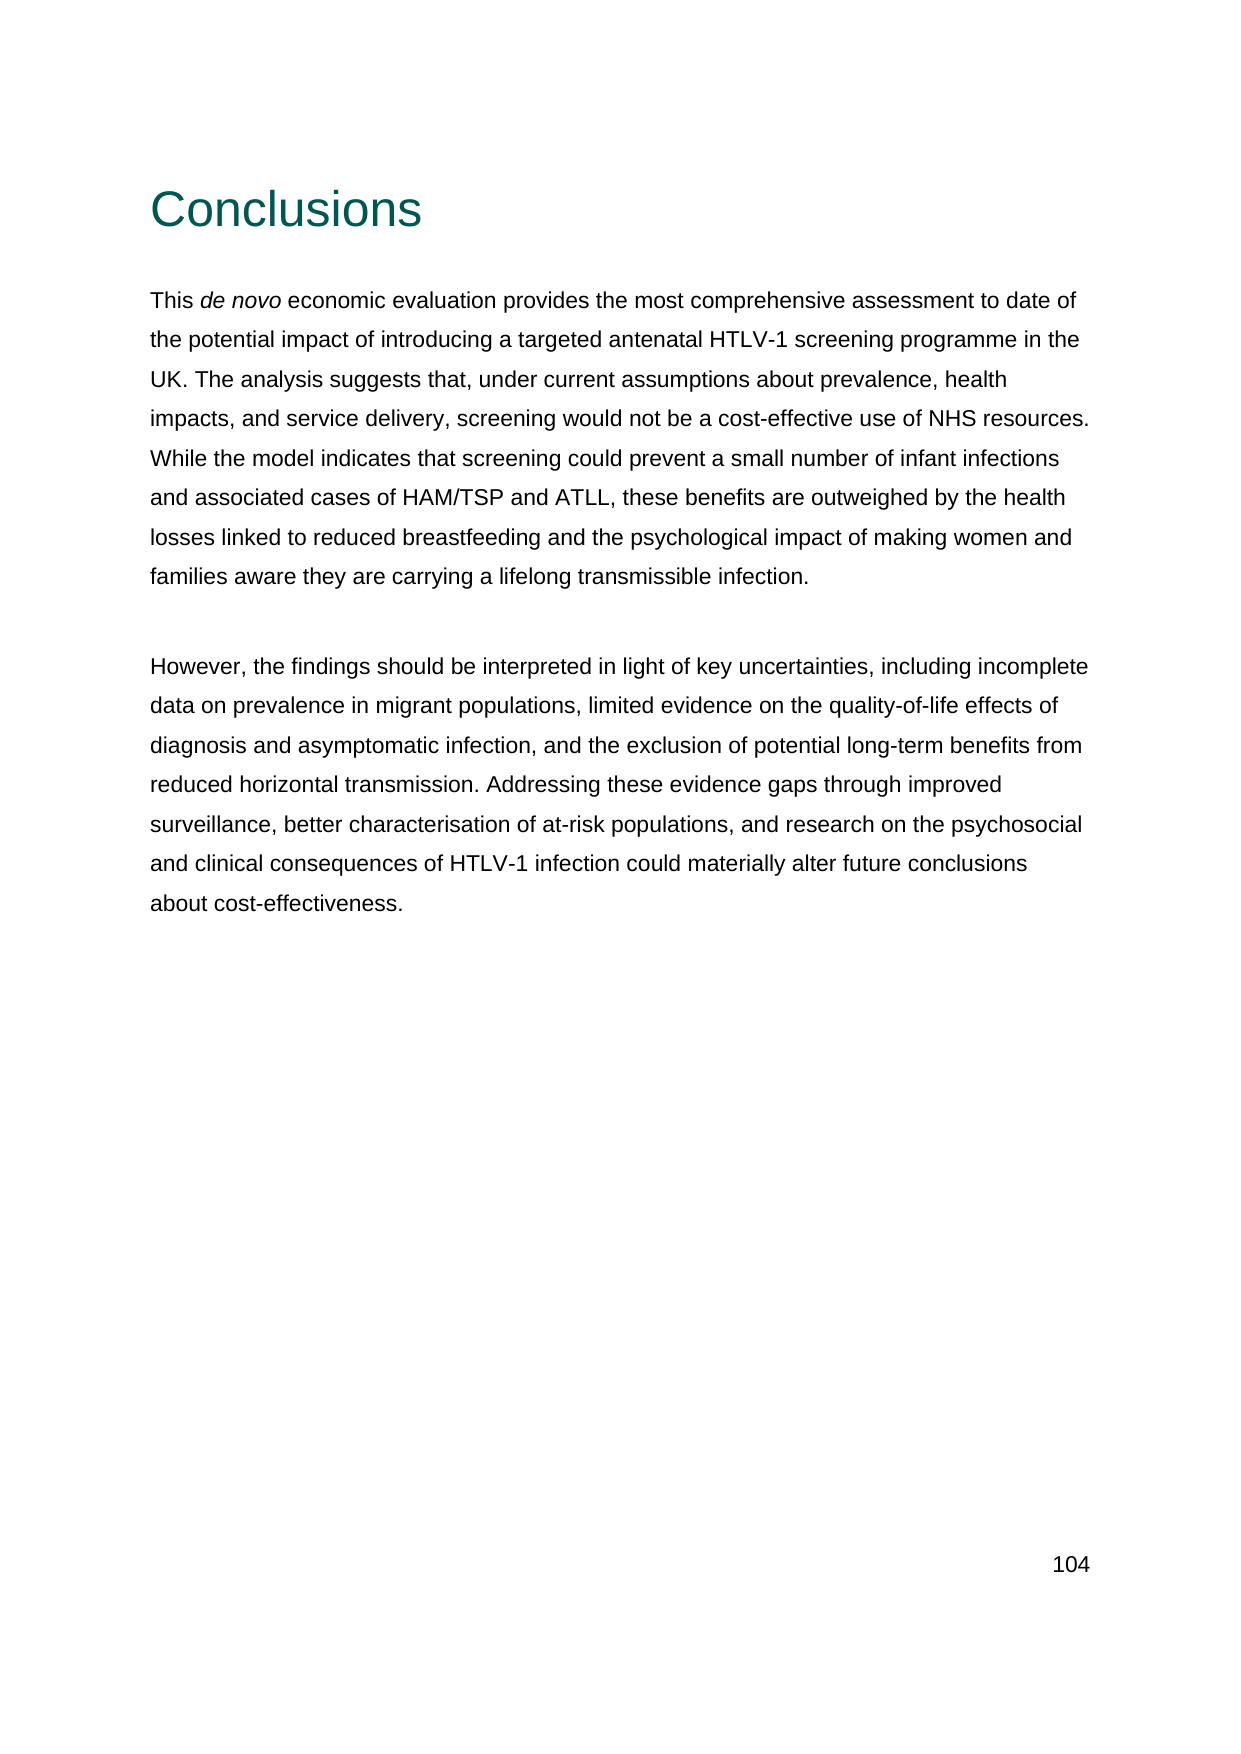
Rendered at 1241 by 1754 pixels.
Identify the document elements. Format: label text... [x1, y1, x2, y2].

subtitle Conclusions [150, 179, 1090, 237]
text However, the findings should be interpreted in light of key uncertainties, including incomplete data on prevalence in migrant populations, limited evidence on the quality-of-life effects of diagnosis and asymptomatic infection, and the exclusion of potential long-term benefits from reduced horizontal transmission. Addressing these evidence gaps through improved surveillance, better characterisation of at-risk populations, and research on the psychosocial and clinical consequences of HTLV-1 infection could materially alter future conclusions about cost-effectiveness. [150, 653, 1090, 916]
text This de novo economic evaluation provides the most comprehensive assessment to date of the potential impact of introducing a targeted antenatal HTLV-1 screening programme in the UK. The analysis suggests that, under current assumptions about prevalence, health impacts, and service delivery, screening would not be a cost-effective use of NHS resources. While the model indicates that screening could prevent a small number of infant infections and associated cases of HAM/TSP and ATLL, these benefits are outweighed by the health losses linked to reduced breastfeeding and the psychological impact of making women and families aware they are carrying a lifelong transmissible infection. [150, 287, 1090, 590]
